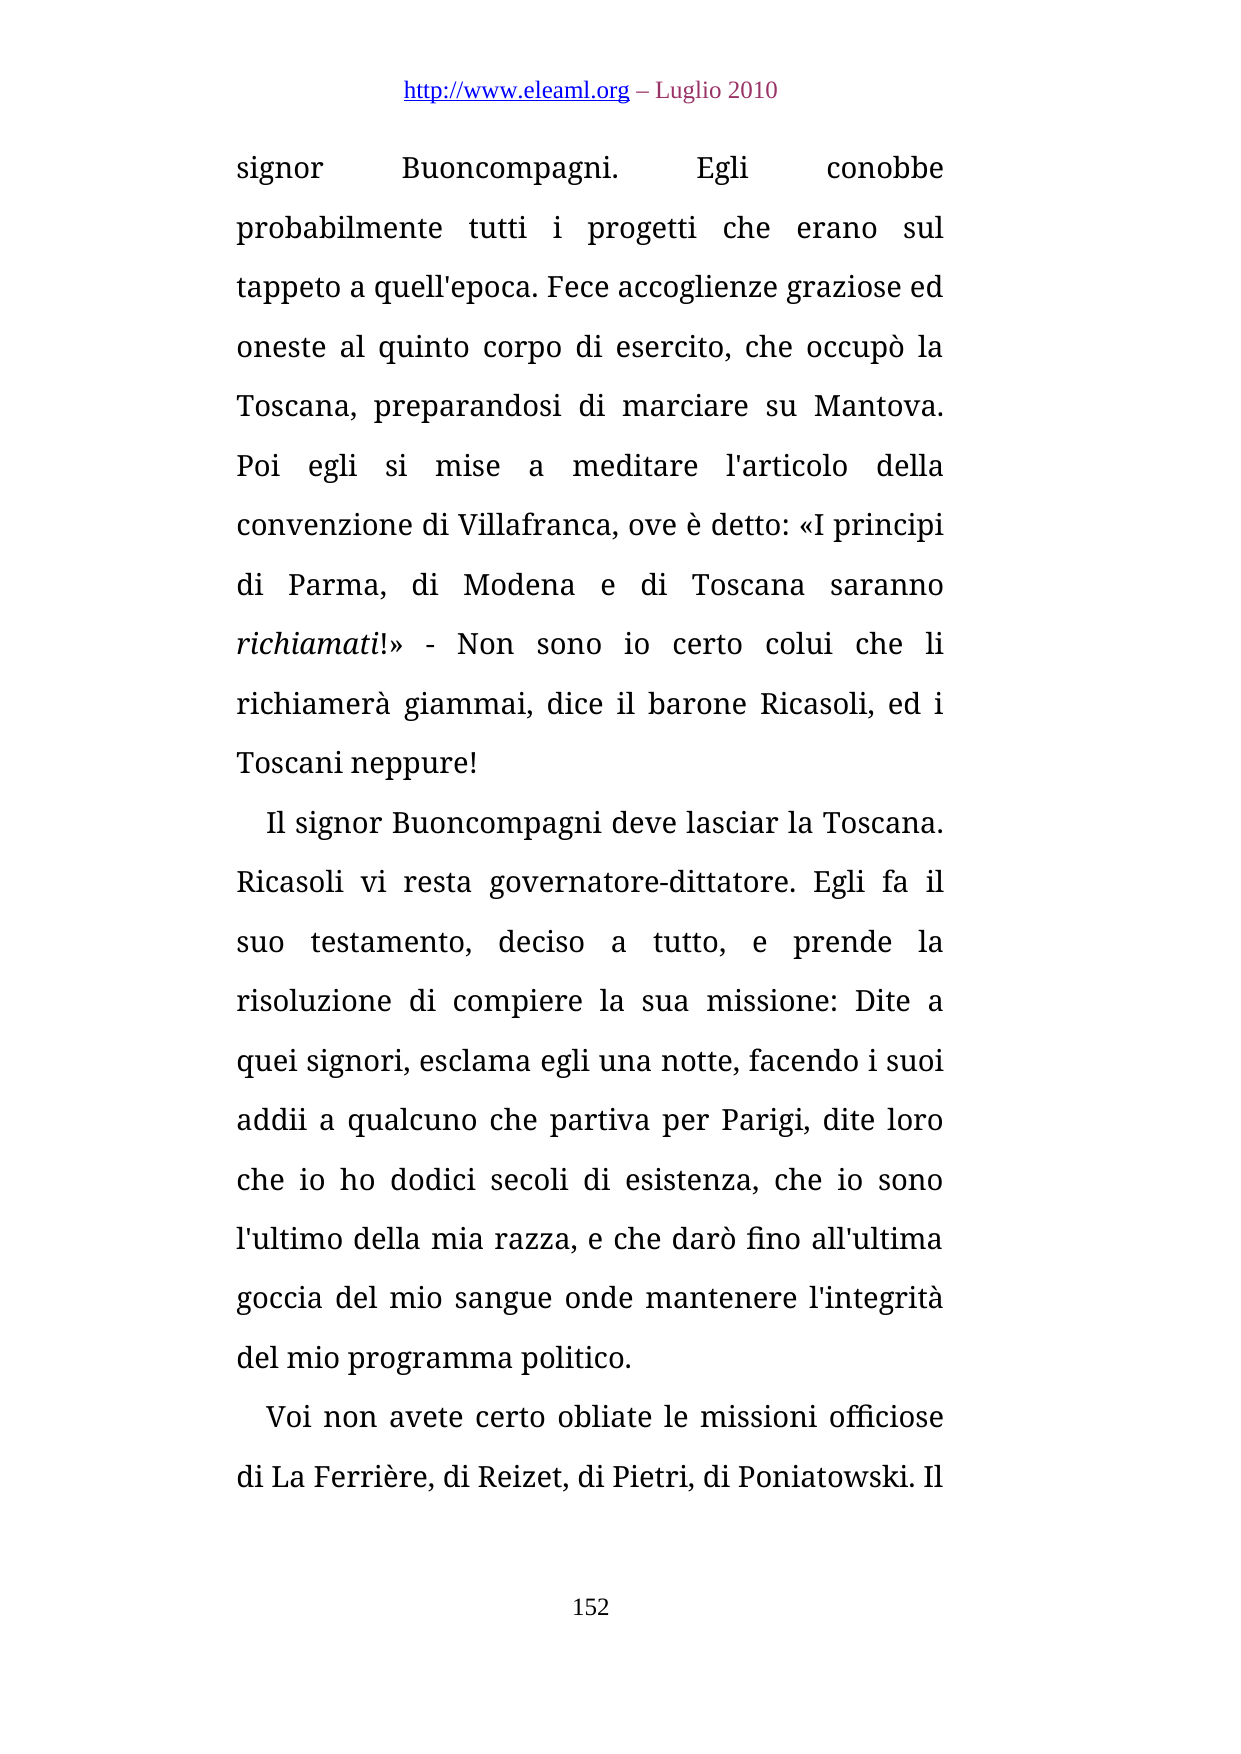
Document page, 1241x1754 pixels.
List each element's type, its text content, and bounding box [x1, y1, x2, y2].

text Voi non avete certo obliate le missioni officiose di La Ferrière, di Reizet, di Pietri, di Poniatowski. Il [236, 1397, 945, 1496]
text Il signor Buoncompagni deve lasciar la Toscana. Ricasoli vi resta governatore-dittatore. Egli fa il suo testamento, deciso a tutto, e prende la risoluzione di compiere la sua missione: Dite a quei signori, esclama egli una notte, facendo i suoi addii a qualcuno che partiva per Parigi, dite loro che io ho dodici secoli di esistenza, che io sono l'ultimo della mia razza, e che darò fino all'ultima goccia del mio sangue onde mantenere l'integrità del mio programma politico. [236, 802, 945, 1377]
text signor Buoncompagni. Egli conobbe probabilmente tutti i progetti che erano sul tappeto a quell'epoca. Fece accoglienze graziose ed oneste al quinto corpo di esercito, che occupò la Toscana, preparandosi di marciare su Mantova. Poi egli si mise a meditare l'articolo della convenzione di Villafranca, ove è detto: «I principi di Parma, di Modena e di Toscana saranno richiamati!» - Non sono io certo colui che li richiamerà giammai, dice il barone Ricasoli, ed i Toscani neppure! [236, 148, 945, 782]
